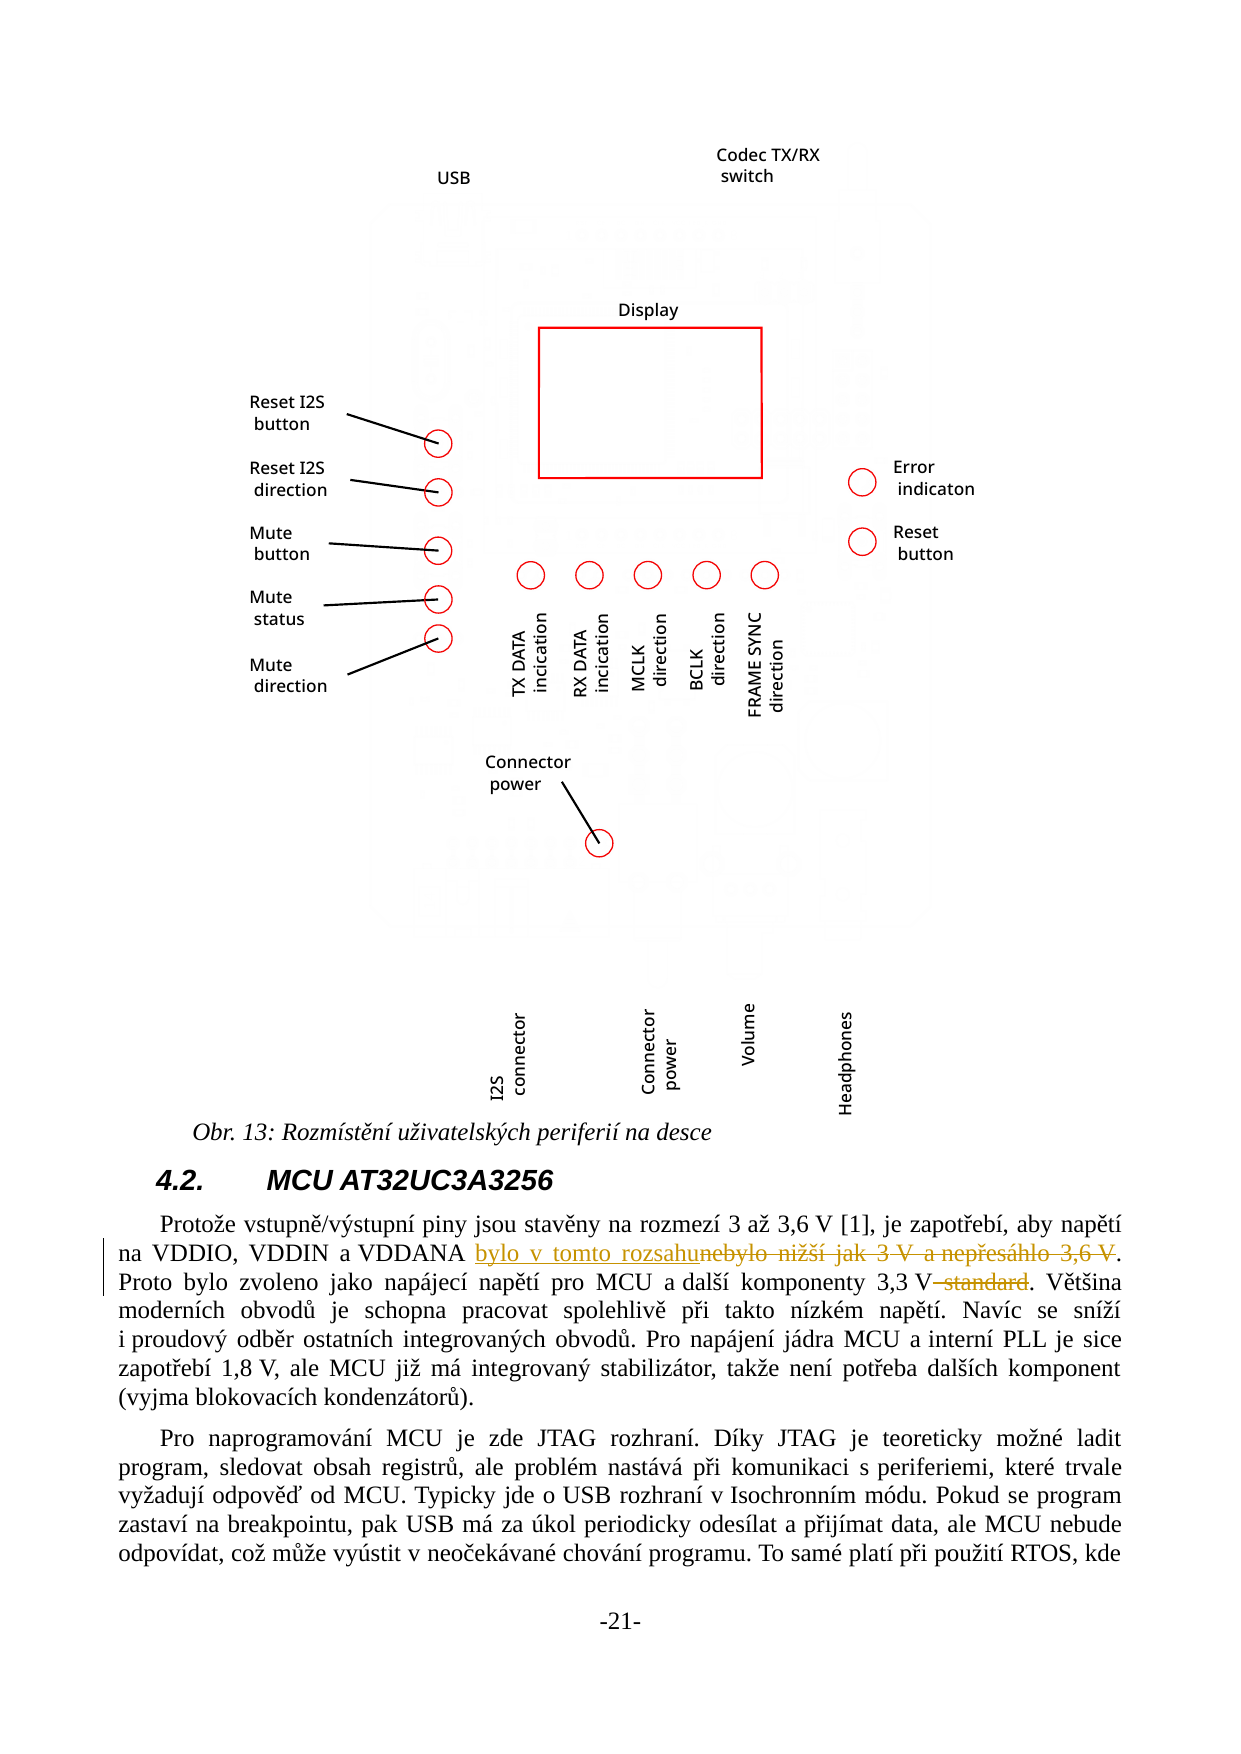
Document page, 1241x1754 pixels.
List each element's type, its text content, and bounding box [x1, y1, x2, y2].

text Obr. 13: Rozmístění uživatelských periferií na desce [192, 142, 1048, 1146]
text Protože vstupně/výstupní piny jsou stavěny na rozmezí 3 až 3,6 V [1], je zapotřebí, aby napětí na VDDIO, VDDIN a VDDANA bylo v tomto rozsahu. Proto bylo zvoleno jako napájecí napětí pro MCU a další komponenty 3,3 V. Většina moderních obvodů je schopna pracovat spolehlivě při takto nízkém napětí. Navíc se sníží i proudový odběr ostatních integrovaných obvodů. Pro napájení jádra MCU a interní PLL je sice zapotřebí 1,8 V, ale MCU již má integrovaný stabilizátor, takže není potřeba dalších komponent (vyjma blokovacích kondenzátorů). [118, 1209, 1122, 1411]
subtitle MCU AT32UC3A3256 [148, 118, 1122, 1197]
text Pro naprogramování MCU je zde JTAG rozhraní. Díky JTAG je teoreticky možné ladit program, sledovat obsah registrů, ale problém nastává při komunikaci s periferiemi, které trvale vyžadují odpověď od MCU. Typicky jde o USB rozhraní v Isochronním módu. Pokud se program zastaví na breakpointu, pak USB má za úkol periodicky odesílat a přijímat data, ale MCU nebude odpovídat, což může vyústit v neočekávané chování programu. To samé platí při použití RTOS, kde [118, 1423, 1122, 1567]
